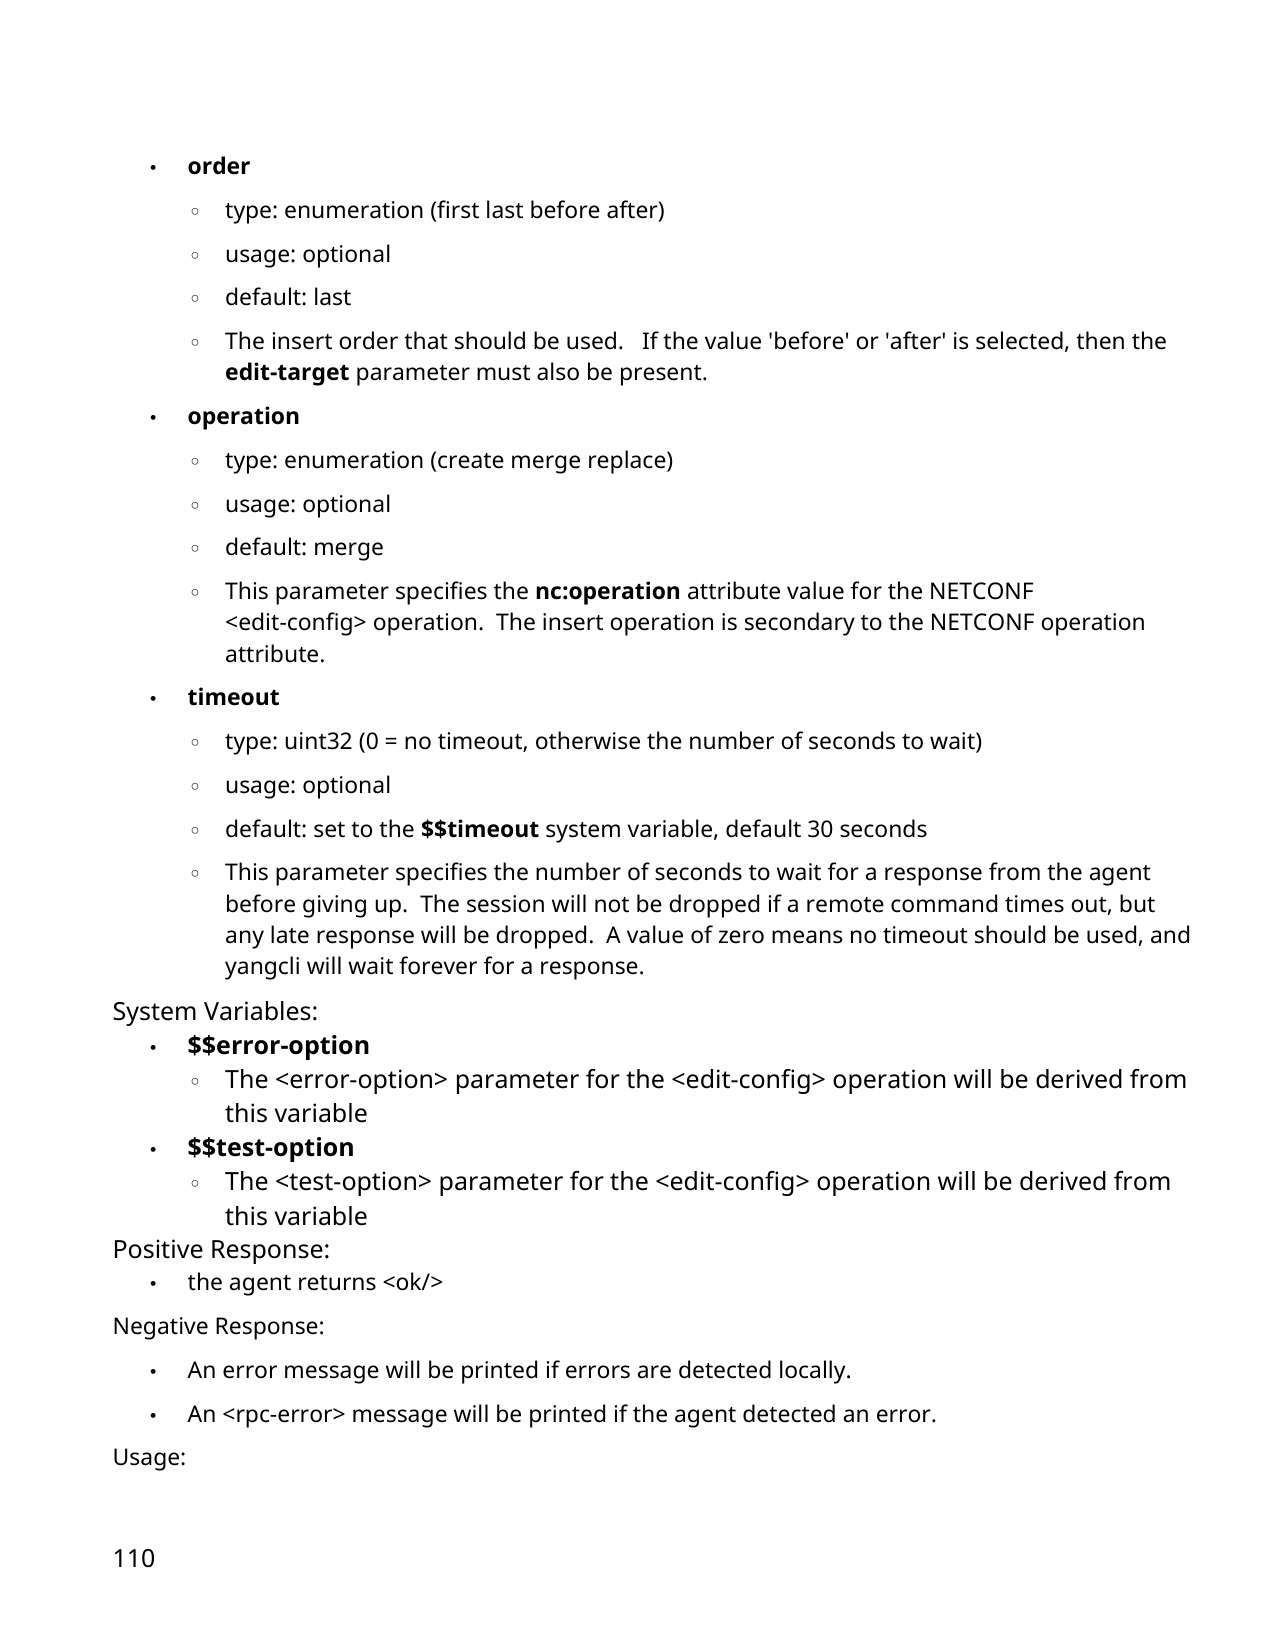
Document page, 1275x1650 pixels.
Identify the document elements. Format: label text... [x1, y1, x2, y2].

list usage: optional [187, 237, 1200, 269]
list usage: optional [187, 487, 1200, 519]
list $$error-option [150, 1028, 1200, 1062]
text Positive Response: [112, 1232, 1200, 1266]
list This parameter specifies the nc:operation attribute value for the NETCONF <edit-config> operation. The insert operation is secondary to the NETCONF operation attribute. [187, 575, 1200, 669]
list default: merge [187, 531, 1200, 562]
list default: last [187, 281, 1200, 312]
list The insert order that should be used. If the value 'before' or 'after' is selected, then the edit-target parameter must also be present. [187, 325, 1200, 387]
list This parameter specifies the number of seconds to wait for a response from the agent before giving up. The session will not be dropped if a remote command times out, but any late response will be dropped. A value of zero means no timeout should be used, and yangcli will wait forever for a response. [187, 856, 1200, 981]
list usage: optional [187, 769, 1200, 800]
list type: enumeration (first last before after) [187, 194, 1200, 225]
list order [150, 150, 1200, 181]
list An error message will be printed if errors are detected locally. [150, 1354, 1200, 1385]
text System Variables: [112, 994, 1200, 1028]
list default: set to the $$timeout system variable, default 30 seconds [187, 812, 1200, 844]
list The <error-option> parameter for the <edit-config> operation will be derived from this variable [187, 1062, 1200, 1130]
text Usage: [112, 1441, 1200, 1472]
list The <test-option> parameter for the <edit-config> operation will be derived from this variable [187, 1164, 1200, 1232]
list An <rpc-error> message will be printed if the agent detected an error. [150, 1397, 1200, 1429]
list $$test-option [150, 1130, 1200, 1164]
text Negative Response: [112, 1310, 1200, 1341]
list type: uint32 (0 = no timeout, otherwise the number of seconds to wait) [187, 725, 1200, 756]
list operation [150, 400, 1200, 431]
list the agent returns <ok/> [150, 1266, 1200, 1297]
list timeout [150, 681, 1200, 712]
list type: enumeration (create merge replace) [187, 444, 1200, 475]
